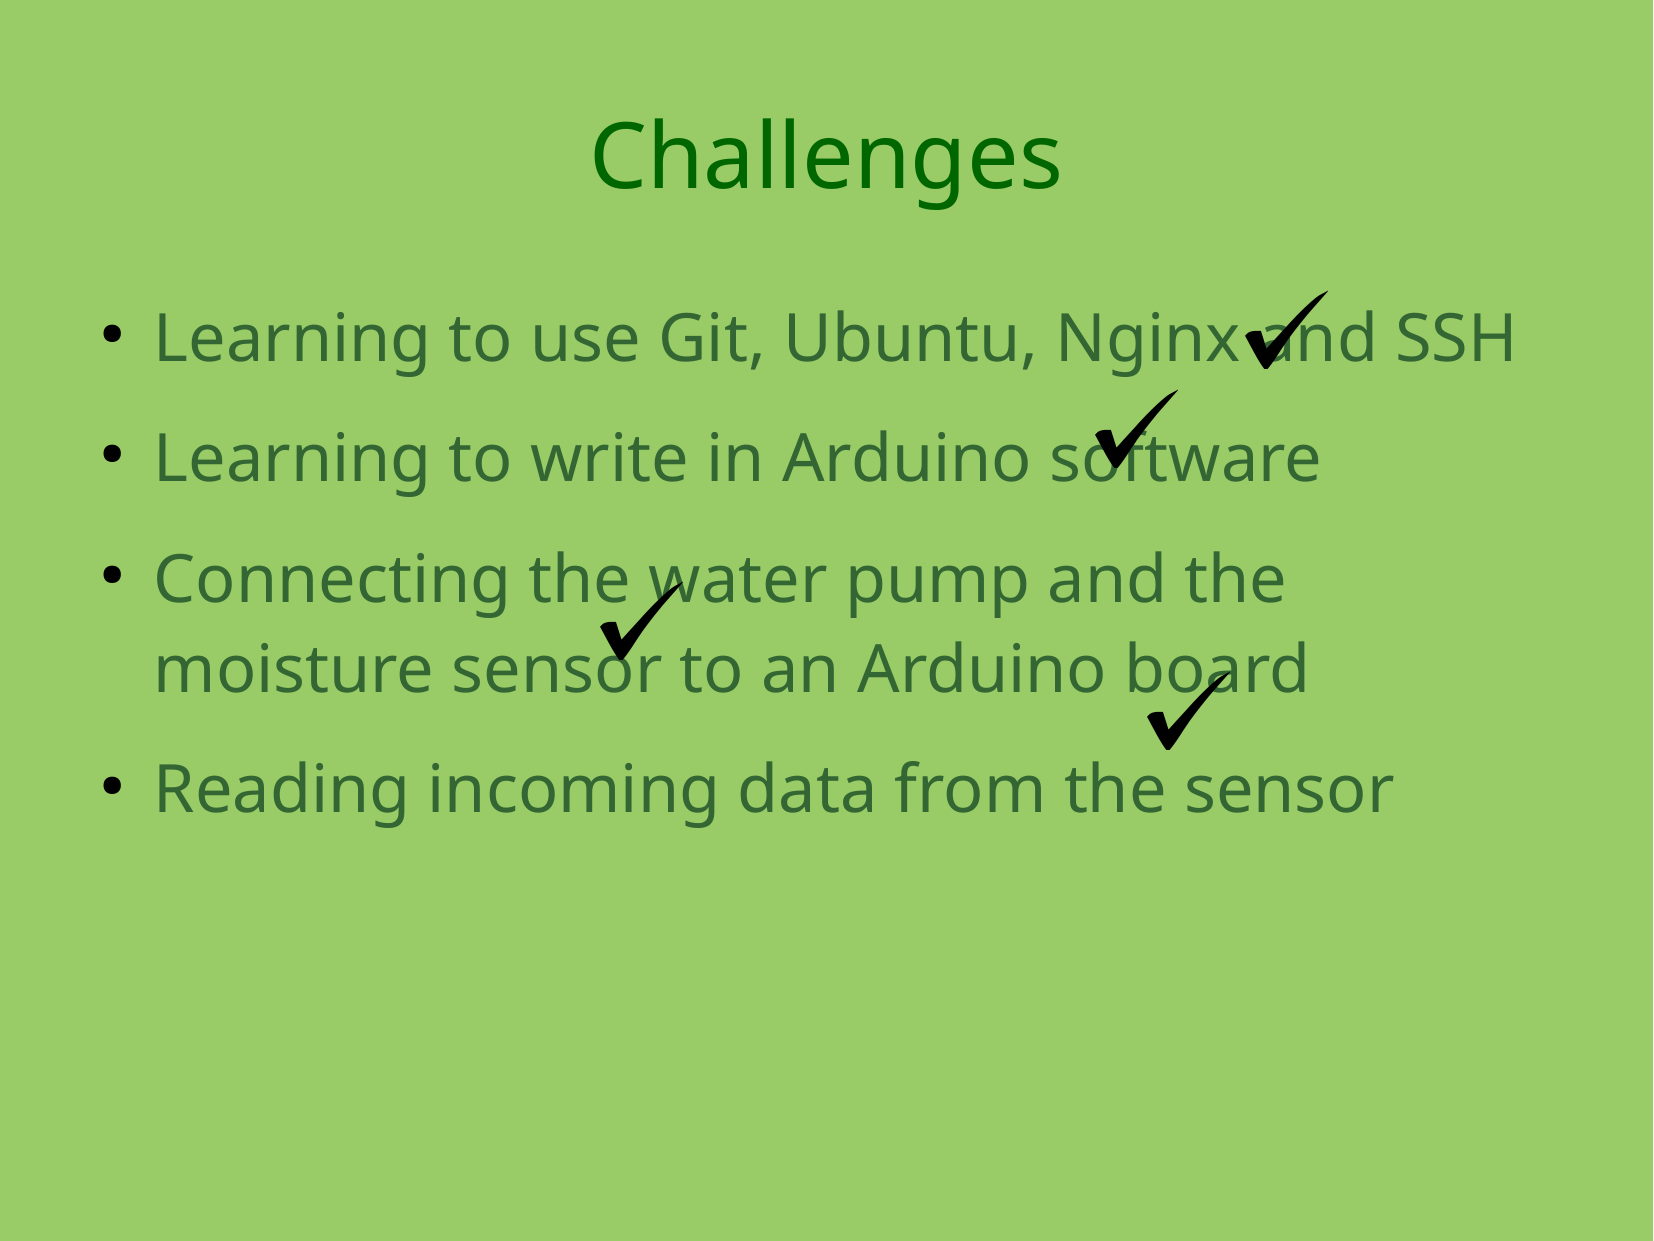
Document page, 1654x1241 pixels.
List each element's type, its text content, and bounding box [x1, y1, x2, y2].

picture [1095, 389, 1178, 469]
picture [600, 581, 683, 661]
title Challenges [82, 49, 1571, 257]
picture [1147, 671, 1231, 751]
list Learning to use Git, Ubuntu, Nginx and SSH Learning to write in Arduino software Connecting the water pump and the moisture sensor to an Arduino board Reading incoming data from the sensor [82, 290, 1571, 1010]
picture [1245, 290, 1328, 369]
